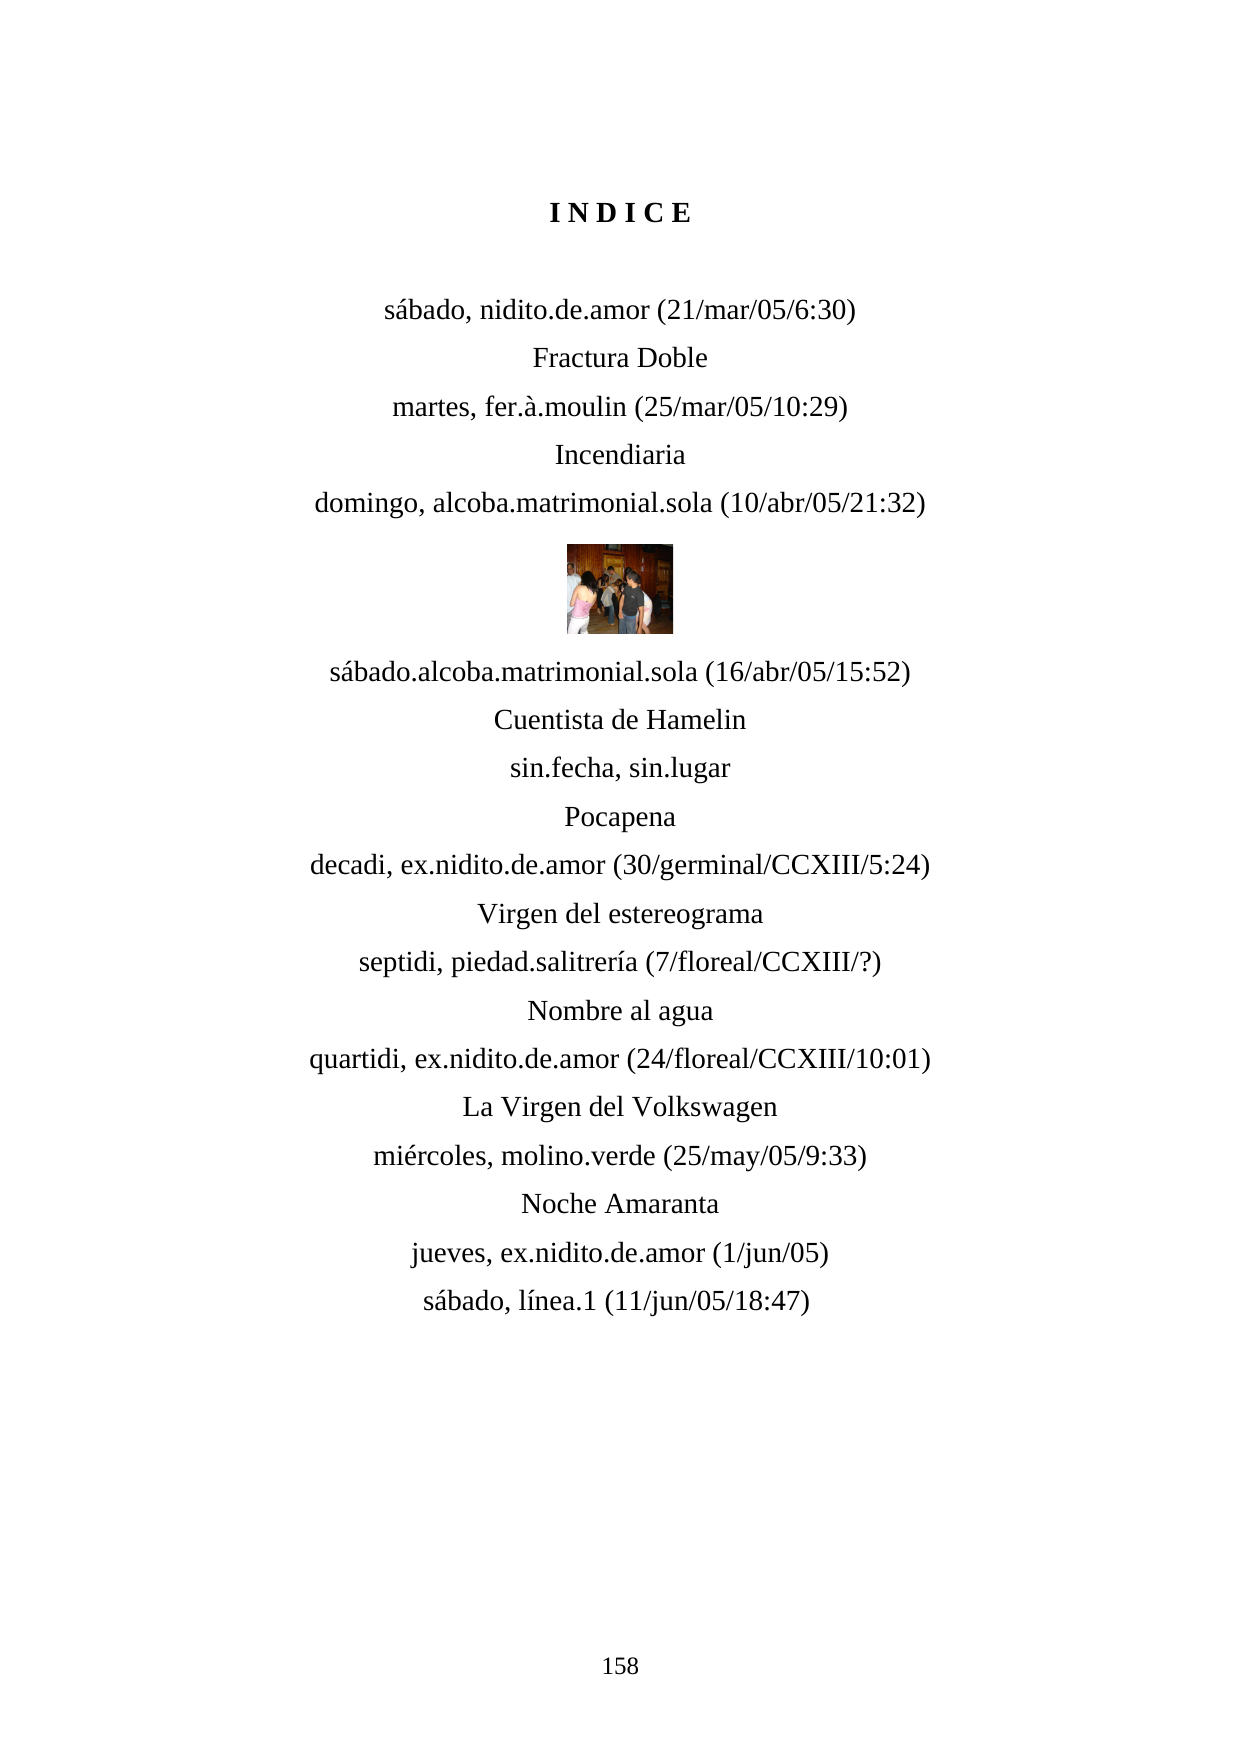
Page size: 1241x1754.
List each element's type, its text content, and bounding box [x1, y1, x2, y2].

text sábado, nidito.de.amor (21/mar/05/6:30) [148, 293, 1092, 325]
text Cuentista de Hamelin [148, 703, 1092, 736]
picture [567, 544, 674, 634]
text Nombre al agua [148, 994, 1092, 1026]
text sábado, línea.1 (11/jun/05/18:47) [148, 1284, 1092, 1317]
text Virgen del estereograma [148, 897, 1092, 929]
text Noche Amaranta [148, 1188, 1092, 1220]
text jueves, ex.nidito.de.amor (1/jun/05) [148, 1236, 1092, 1268]
text septidi, piedad.salitrería (7/floreal/CCXIII/?) [148, 946, 1092, 978]
text Incendiaria [148, 438, 1092, 471]
text Pocapena [148, 800, 1092, 832]
text quartidi, ex.nidito.de.amor (24/floreal/CCXIII/10:01) [148, 1042, 1092, 1075]
text domingo, alcoba.matrimonial.sola (10/abr/05/21:32) [148, 487, 1092, 519]
text martes, fer.à.moulin (25/mar/05/10:29) [148, 390, 1092, 422]
text decadi, ex.nidito.de.amor (30/germinal/CCXIII/5:24) [148, 849, 1092, 881]
text sin.fecha, sin.lugar [148, 752, 1092, 784]
text Fractura Doble [148, 341, 1092, 374]
text I N D I C E [148, 196, 1092, 228]
text La Virgen del Volkswagen [148, 1091, 1092, 1123]
text miércoles, molino.verde (25/may/05/9:33) [148, 1139, 1092, 1172]
text sábado.alcoba.matrimonial.sola (16/abr/05/15:52) [148, 655, 1092, 687]
